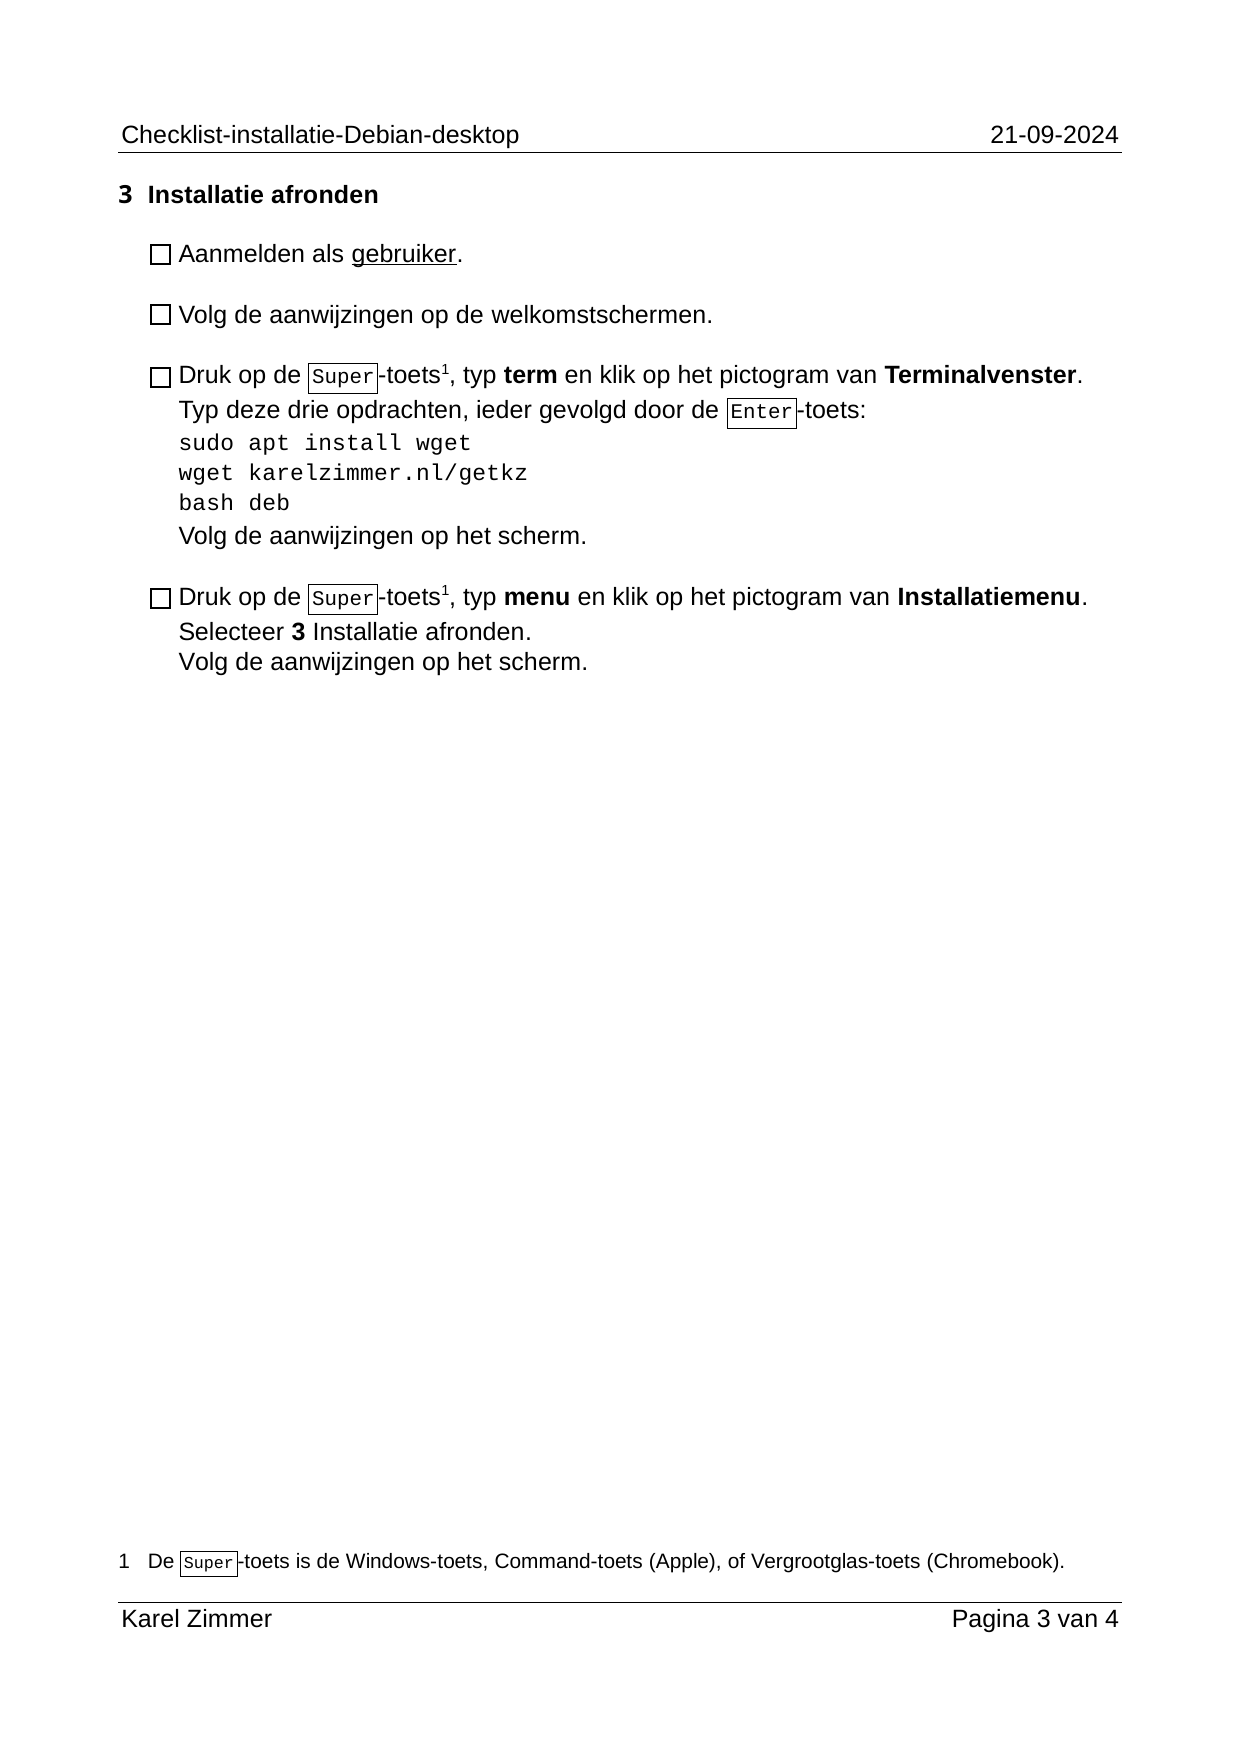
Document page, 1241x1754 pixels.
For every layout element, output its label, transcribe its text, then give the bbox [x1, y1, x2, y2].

table_cell [118, 395, 142, 430]
table_cell [118, 430, 142, 460]
table_cell Selecteer 3 Installatie afronden. [177, 616, 1122, 647]
table_cell [177, 551, 1122, 581]
table_cell [118, 460, 142, 491]
list Installatie afronden [118, 177, 1122, 211]
table_header Aanmelden als gebruiker. [177, 239, 1122, 269]
table_cell [142, 300, 177, 330]
table_cell Druk op de Super-toets1, typ menu en klik op het pictogram van Installatiemenu. [177, 581, 1122, 616]
table_cell bash deb [177, 491, 1122, 521]
table_cell [118, 360, 142, 395]
table_cell [142, 616, 177, 647]
table_cell [118, 581, 142, 616]
table_cell sudo apt install wget [177, 430, 1122, 460]
table_cell [177, 330, 1122, 360]
table_cell [177, 269, 1122, 300]
table_cell Volg de aanwijzingen op de welkomstschermen. [177, 300, 1122, 330]
table_cell [142, 551, 177, 581]
table_cell [118, 521, 142, 551]
table_cell [142, 581, 177, 616]
table_cell wget karelzimmer.nl/getkz [177, 460, 1122, 491]
table_cell Typ deze drie opdrachten, ieder gevolgd door de Enter-toets: [177, 395, 1122, 430]
table_cell Druk op de Super-toets, typ term en klik op het pictogram van Terminalvenster. [177, 360, 1122, 395]
table_cell [142, 521, 177, 551]
table_cell [142, 360, 177, 395]
table_cell [118, 491, 142, 521]
table_cell [142, 491, 177, 521]
table_cell [142, 460, 177, 491]
table_cell Volg de aanwijzingen op het scherm. [177, 647, 1122, 677]
table_cell [118, 616, 142, 647]
table_cell [118, 330, 142, 360]
table_header [118, 239, 142, 269]
table_cell [142, 430, 177, 460]
table_cell [142, 647, 177, 677]
table_cell Volg de aanwijzingen op het scherm. [177, 521, 1122, 551]
table_cell [142, 330, 177, 360]
table_cell [142, 395, 177, 430]
table_header [142, 239, 177, 269]
table_cell [118, 551, 142, 581]
table_cell [142, 269, 177, 300]
table_cell [118, 269, 142, 300]
table_cell [118, 300, 142, 330]
table_cell [118, 647, 142, 677]
